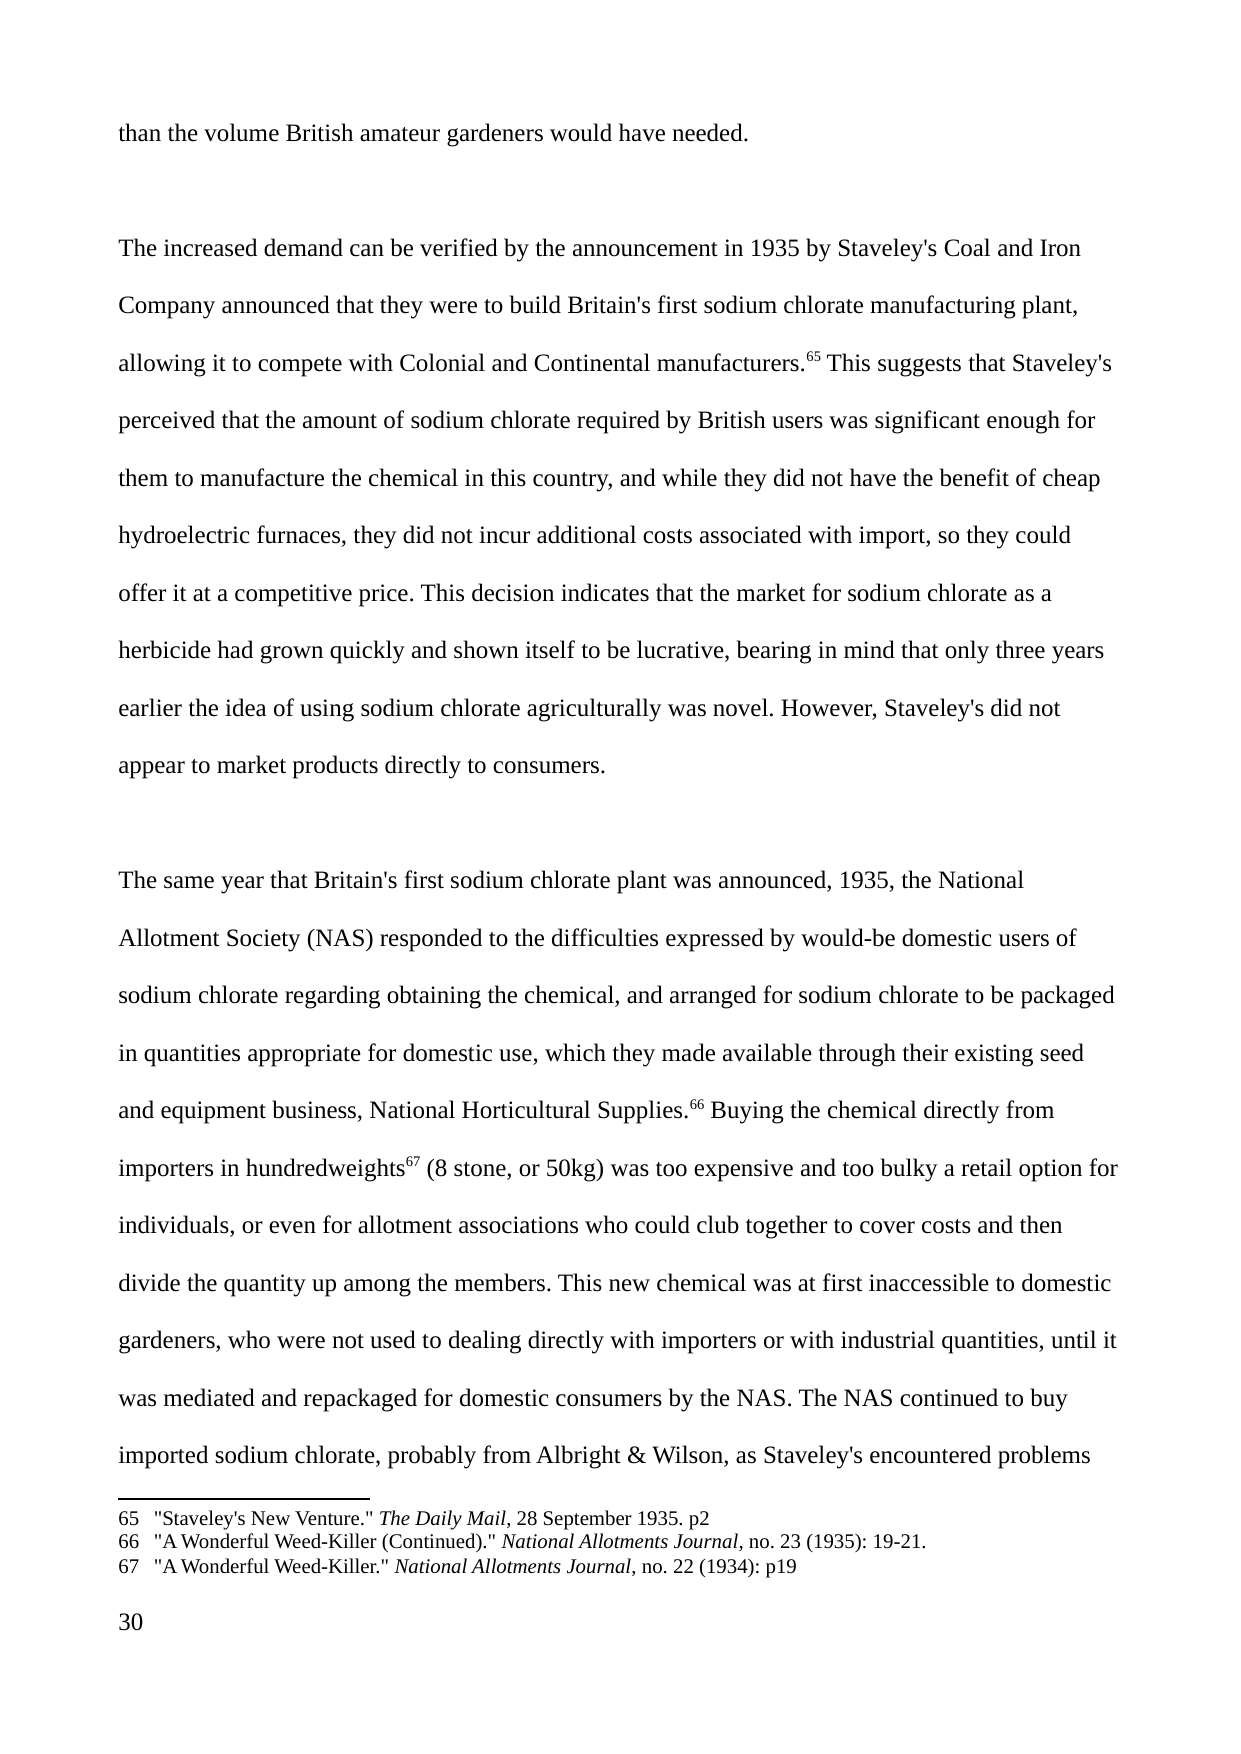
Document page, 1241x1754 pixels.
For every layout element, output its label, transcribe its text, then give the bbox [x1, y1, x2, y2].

text "A Wonderful Weed-Killer." National Allotments Journal, no. 22 (1934): p19 [118, 1553, 1122, 1578]
text than the volume British amateur gardeners would have needed. [118, 118, 1122, 147]
text "A Wonderful Weed-Killer (Continued)." National Allotments Journal, no. 23 (1935): 19-21. [118, 1529, 1122, 1553]
text The increased demand can be verified by the announcement in 1935 by Staveley's Coal and Iron Company announced that they were to build Britain's first sodium chlorate manufacturing plant, allowing it to compete with Colonial and Continental manufacturers. This suggests that Staveley's perceived that the amount of sodium chlorate required by British users was significant enough for them to manufacture the chemical in this country, and while they did not have the benefit of cheap hydroelectric furnaces, they did not incur additional costs associated with import, so they could offer it at a competitive price. This decision indicates that the market for sodium chlorate as a herbicide had grown quickly and shown itself to be lucrative, bearing in mind that only three years earlier the idea of using sodium chlorate agriculturally was novel. However, Staveley's did not appear to market products directly to consumers. [118, 233, 1122, 779]
text The same year that Britain's first sodium chlorate plant was announced, 1935, the National Allotment Society (NAS) responded to the difficulties expressed by would-be domestic users of sodium chlorate regarding obtaining the chemical, and arranged for sodium chlorate to be packaged in quantities appropriate for domestic use, which they made available through their existing seed and equipment business, National Horticultural Supplies. Buying the chemical directly from importers in hundredweights (8 stone, or 50kg) was too expensive and too bulky a retail option for individuals, or even for allotment associations who could club together to cover costs and then divide the quantity up among the members. This new chemical was at first inaccessible to domestic gardeners, who were not used to dealing directly with importers or with industrial quantities, until it was mediated and repackaged for domestic consumers by the NAS. The NAS continued to buy imported sodium chlorate, probably from Albright & Wilson, as Staveley's encountered problems [118, 866, 1122, 1469]
text "Staveley's New Venture." The Daily Mail, 28 September 1935. p2 [118, 1505, 1122, 1529]
